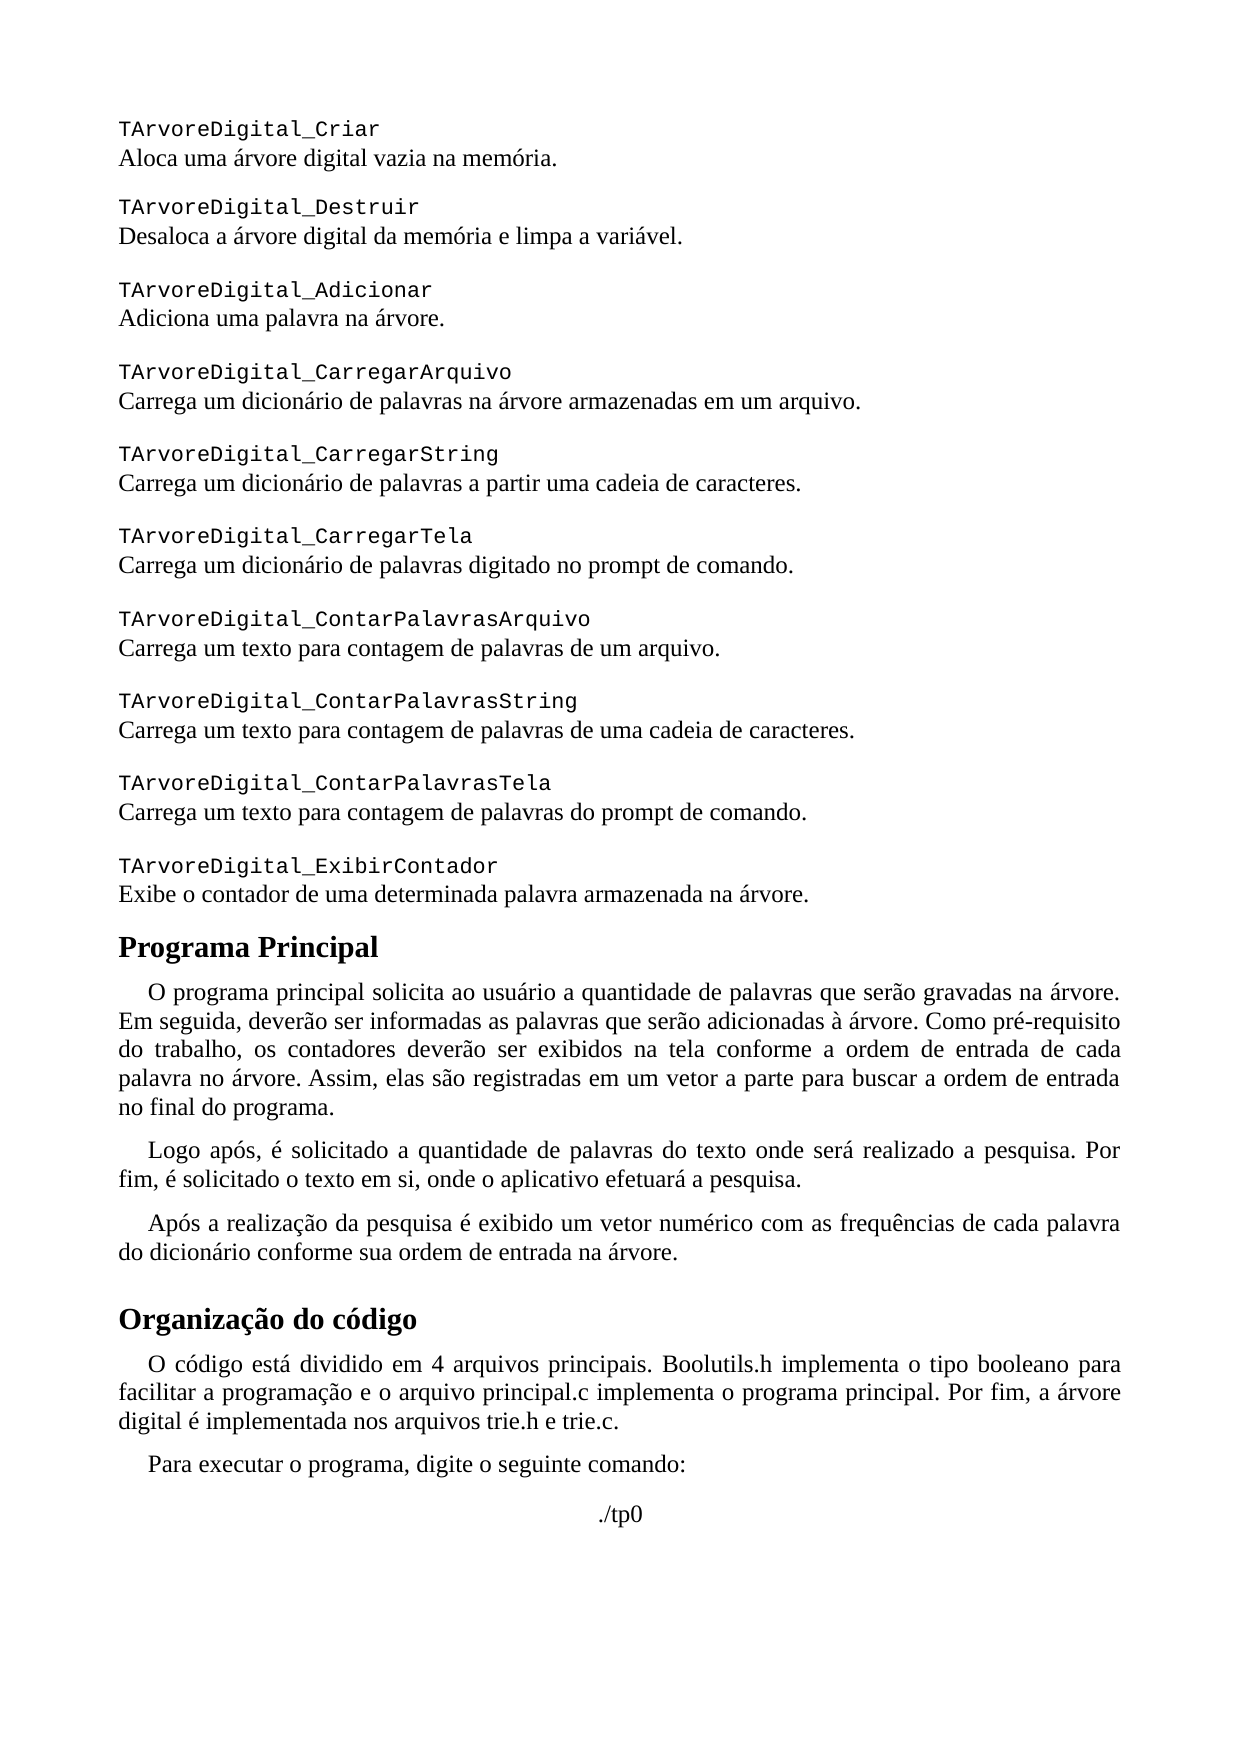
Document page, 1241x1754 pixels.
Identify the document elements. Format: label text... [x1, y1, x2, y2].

text Carrega um dicionário de palavras na árvore armazenadas em um arquivo. [118, 386, 1122, 414]
text Exibe o contador de uma determinada palavra armazenada na árvore. [118, 879, 1122, 908]
text TArvoreDigital_ContarPalavrasString [118, 690, 1122, 715]
text O código está dividido em 4 arquivos principais. Boolutils.h implementa o tipo booleano para facilitar a programação e o arquivo principal.c implementa o programa principal. Por fim, a árvore digital é implementada nos arquivos trie.h e trie.c. [118, 1349, 1122, 1435]
text Logo após, é solicitado a quantidade de palavras do texto onde será realizado a pesquisa. Por fim, é solicitado o texto em si, onde o aplicativo efetuará a pesquisa. [118, 1136, 1122, 1193]
text Aloca uma árvore digital vazia na memória. [118, 143, 1122, 172]
text Carrega um texto para contagem de palavras de uma cadeia de caracteres. [118, 715, 1122, 744]
text TArvoreDigital_CarregarTela [118, 526, 1122, 550]
subtitle Organização do código [118, 1301, 1122, 1336]
text TArvoreDigital_ContarPalavrasArquivo [118, 608, 1122, 633]
text TArvoreDigital_Criar [118, 118, 1122, 143]
text TArvoreDigital_CarregarString [118, 443, 1122, 468]
text Após a realização da pesquisa é exibido um vetor numérico com as frequências de cada palavra do dicionário conforme sua ordem de entrada na árvore. [118, 1208, 1122, 1265]
text TArvoreDigital_CarregarArquivo [118, 361, 1122, 386]
text Carrega um dicionário de palavras digitado no prompt de comando. [118, 550, 1122, 579]
text Adiciona uma palavra na árvore. [118, 303, 1122, 332]
text Carrega um dicionário de palavras a partir uma cadeia de caracteres. [118, 468, 1122, 497]
text TArvoreDigital_Adicionar [118, 279, 1122, 303]
text TArvoreDigital_ExibirContador [118, 855, 1122, 879]
text Carrega um texto para contagem de palavras do prompt de comando. [118, 797, 1122, 826]
text Para executar o programa, digite o seguinte comando: [118, 1449, 1122, 1478]
subtitle Programa Principal [118, 929, 1122, 964]
text TArvoreDigital_ContarPalavrasTela [118, 772, 1122, 797]
text TArvoreDigital_Destruir [118, 196, 1122, 221]
text O programa principal solicita ao usuário a quantidade de palavras que serão gravadas na árvore. Em seguida, deverão ser informadas as palavras que serão adicionadas à árvore. Como pré-requisito do trabalho, os contadores deverão ser exibidos na tela conforme a ordem de entrada de cada palavra no árvore. Assim, elas são registradas em um vetor a parte para buscar a ordem de entrada no final do programa. [118, 977, 1122, 1121]
text Carrega um texto para contagem de palavras de um arquivo. [118, 633, 1122, 661]
text Desaloca a árvore digital da memória e limpa a variável. [118, 221, 1122, 250]
text ./tp0 [118, 1499, 1122, 1527]
